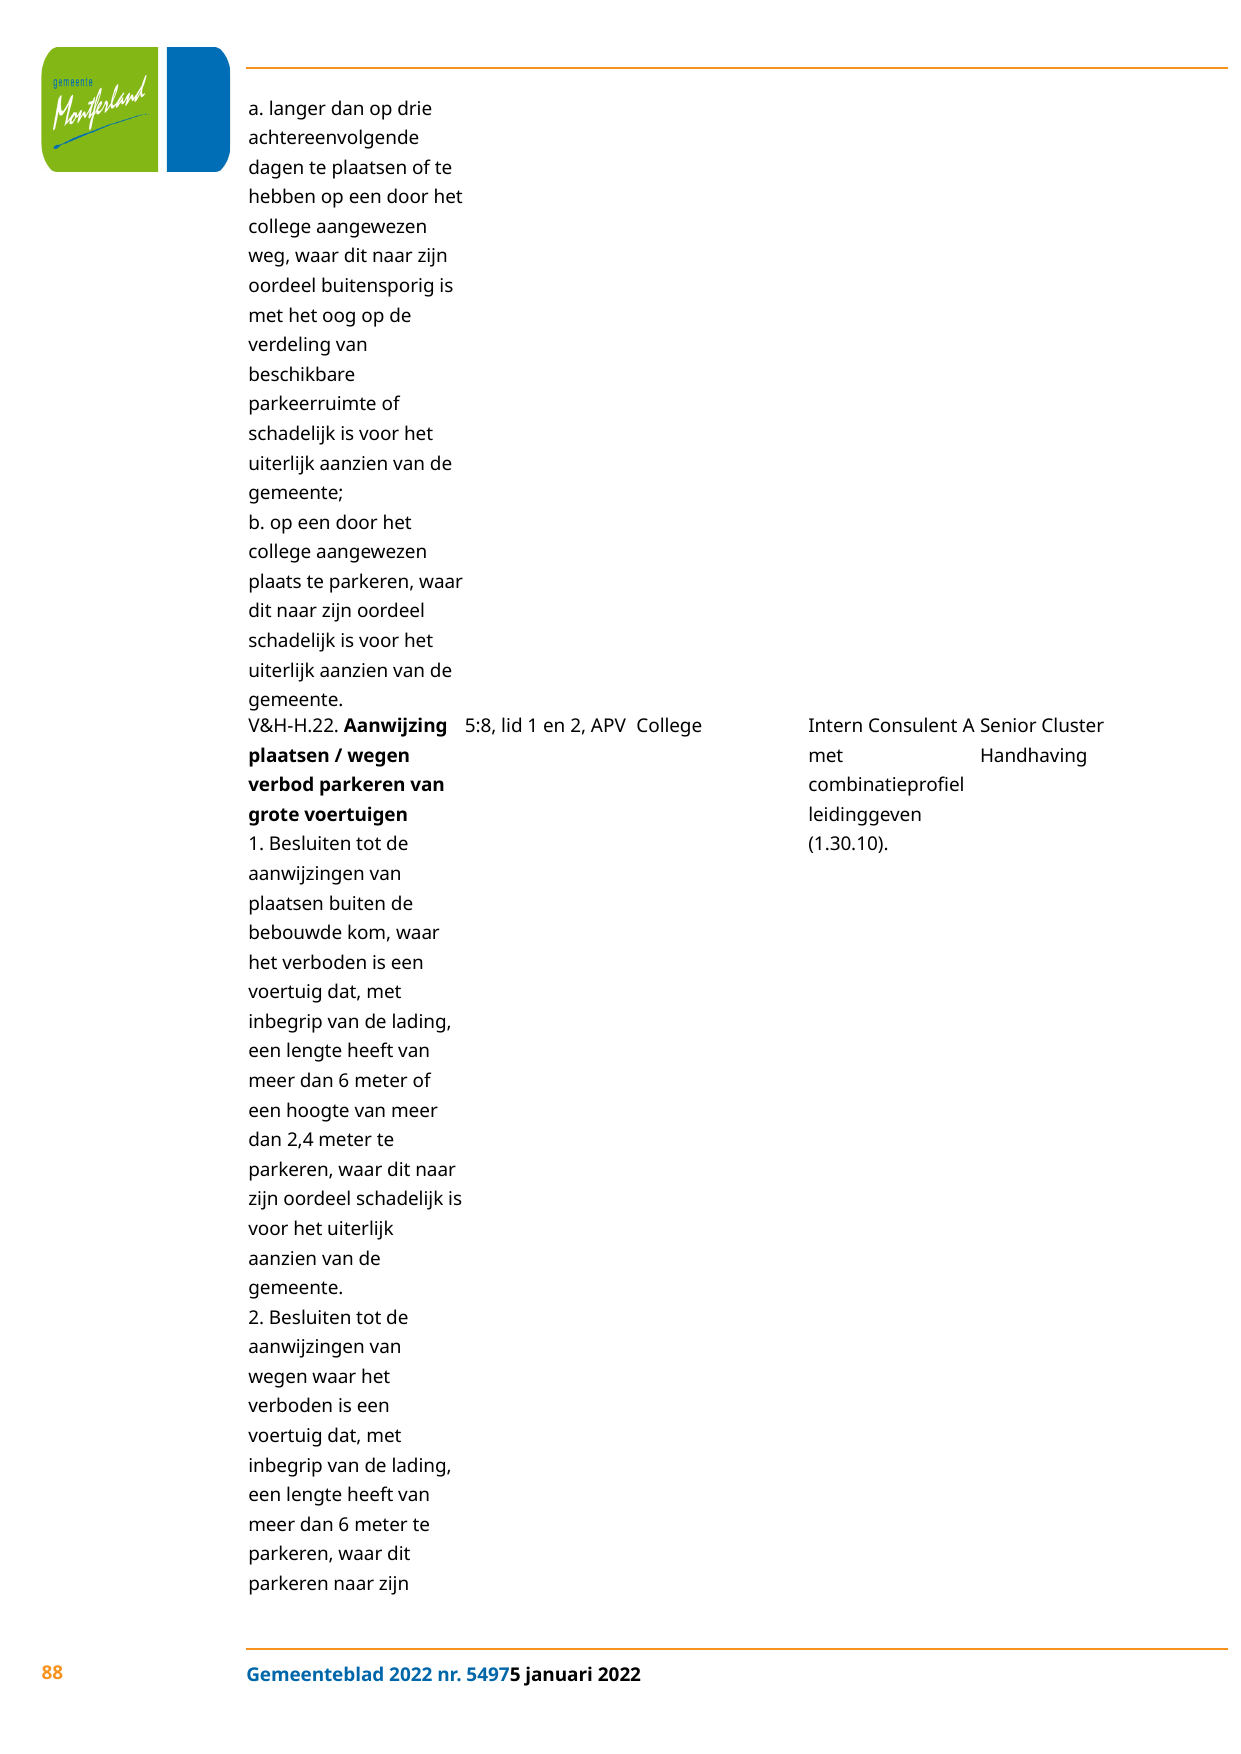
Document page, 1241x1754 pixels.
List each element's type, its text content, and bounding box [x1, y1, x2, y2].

table_cell College [636, 712, 808, 1596]
picture [41, 47, 231, 172]
table_cell 5:8, lid 1 en 2, APV [465, 712, 636, 1596]
table_cell a. langer dan op drie achtereenvolgende dagen te plaatsen of te hebben op een door het college aangewezen weg, waar dit naar zijn oordeel buitensporig is met het oog op de verdeling van beschikbare parkeerruimte of schadelijk is voor het uiterlijk aanzien van de gemeente; b. op een door het college aangewezen plaats te parkeren, waar dit naar zijn oordeel schadelijk is voor het uiterlijk aanzien van de gemeente. [248, 95, 464, 712]
table_cell Intern Consulent A met combinatieprofiel leidinggeven (1.30.10). [808, 712, 980, 1596]
table_cell [465, 95, 636, 712]
table_cell [980, 95, 1152, 712]
table_cell V&H-H.22. Aanwijzing plaatsen / wegen verbod parkeren van grote voertuigen 1. Besluiten tot de aanwijzingen van plaatsen buiten de bebouwde kom, waar het verboden is een voertuig dat, met inbegrip van de lading, een lengte heeft van meer dan 6 meter of een hoogte van meer dan 2,4 meter te parkeren, waar dit naar zijn oordeel schadelijk is voor het uiterlijk aanzien van de gemeente. 2. Besluiten tot de aanwijzingen van wegen waar het verboden is een voertuig dat, met inbegrip van de lading, een lengte heeft van meer dan 6 meter te parkeren, waar dit parkeren naar zijn [248, 712, 464, 1596]
table_cell [636, 95, 808, 712]
table_cell Senior Cluster Handhaving [980, 712, 1152, 1596]
table_cell [808, 95, 980, 712]
